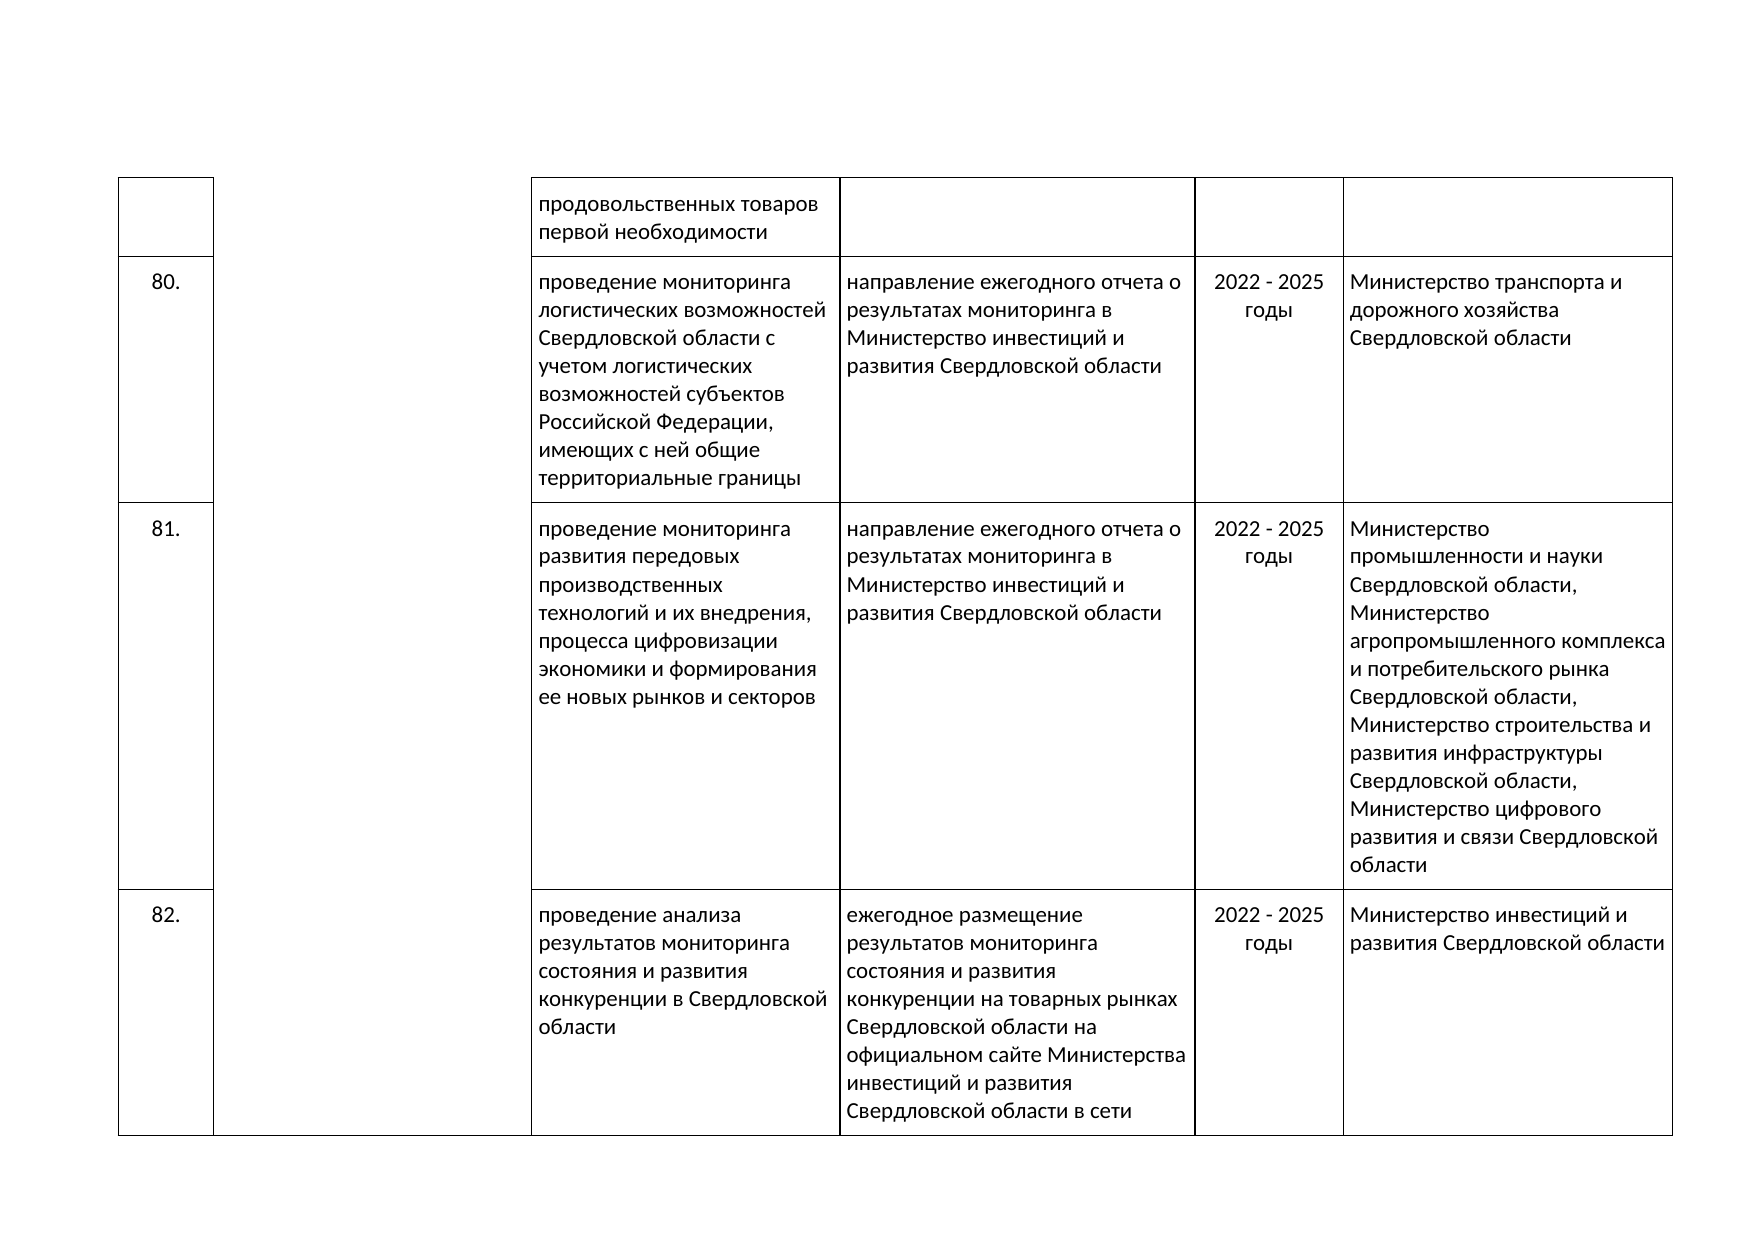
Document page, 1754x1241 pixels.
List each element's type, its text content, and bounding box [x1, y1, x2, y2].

table_cell [1673, 889, 1677, 1135]
table_cell Министерство транспорта и дорожного хозяйства Свердловской области [1344, 257, 1672, 502]
table_cell [214, 177, 531, 502]
table_cell направление ежегодного отчета о результатах мониторинга в Министерство инвестиций и развития Свердловской области [841, 503, 1194, 888]
table_cell [1344, 178, 1672, 256]
table_cell [1196, 178, 1343, 256]
table_cell проведение мониторинга развития передовых производственных технологий и их внедрения, процесса цифровизации экономики и формирования ее новых рынков и секторов [532, 503, 839, 888]
table_cell продовольственных товаров первой необходимости [532, 178, 839, 256]
table_cell [214, 502, 531, 1135]
table_cell 2022 - 2025 годы [1196, 257, 1343, 502]
table_cell 2022 - 2025 годы [1196, 890, 1343, 1135]
table_cell 82. [119, 890, 213, 1135]
table_cell Министерство инвестиций и развития Свердловской области [1344, 890, 1672, 1135]
table_cell проведение анализа результатов мониторинга состояния и развития конкуренции в Свердловской области [532, 890, 839, 1135]
table_cell [841, 178, 1194, 256]
table_cell [1673, 256, 1677, 502]
table_cell Министерство промышленности и науки Свердловской области, Министерство агропромышленного комплекса и потребительского рынка Свердловской области, Министерство строительства и развития инфраструктуры Свердловской области, Министерство цифрового развития и связи Свердловской области [1344, 503, 1672, 888]
table_cell [1673, 177, 1677, 256]
table_cell 2022 - 2025 годы [1196, 503, 1343, 888]
table_cell [1673, 502, 1677, 888]
table_cell ежегодное размещение результатов мониторинга состояния и развития конкуренции на товарных рынках Свердловской области на официальном сайте Министерства инвестиций и развития Свердловской области в сети [841, 890, 1194, 1135]
table_cell 80. [119, 257, 213, 502]
table_cell [119, 178, 213, 256]
table_cell 81. [119, 503, 213, 888]
table_cell направление ежегодного отчета о результатах мониторинга в Министерство инвестиций и развития Свердловской области [841, 257, 1194, 502]
table_cell проведение мониторинга логистических возможностей Свердловской области с учетом логистических возможностей субъектов Российской Федерации, имеющих с ней общие территориальные границы [532, 257, 839, 502]
